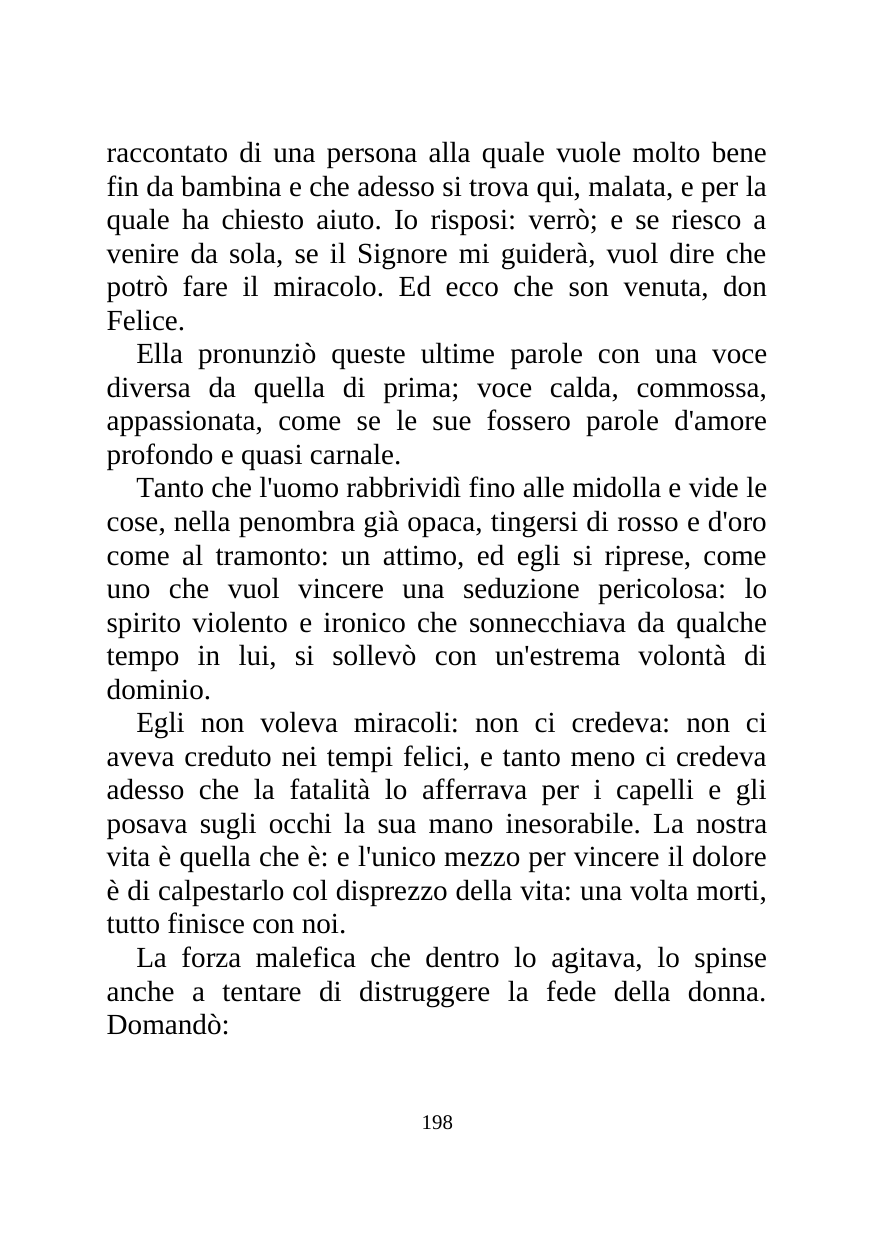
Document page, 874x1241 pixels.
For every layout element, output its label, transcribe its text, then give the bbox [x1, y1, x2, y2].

text Egli non voleva miracoli: non ci credeva: non ci aveva creduto nei tempi felici, e tanto meno ci credeva adesso che la fatalità lo afferrava per i capelli e gli posava sugli occhi la sua mano inesorabile. La nostra vita è quella che è: e l'unico mezzo per vincere il dolore è di calpestarlo col disprezzo della vita: una volta morti, tutto finisce con noi. [106, 705, 768, 940]
text La forza malefica che dentro lo agitava, lo spinse anche a tentare di distruggere la fede della donna. Domandò: [106, 940, 768, 1041]
text raccontato di una persona alla quale vuole molto bene fin da bambina e che adesso si trova qui, malata, e per la quale ha chiesto aiuto. Io risposi: verrò; e se riesco a venire da sola, se il Signore mi guiderà, vuol dire che potrò fare il miracolo. Ed ecco che son venuta, don Felice. [106, 135, 768, 336]
text Ella pronunziò queste ultime parole con una voce diversa da quella di prima; voce calda, commossa, appassionata, come se le sue fossero parole d'amore profondo e quasi carnale. [106, 336, 768, 471]
text Tanto che l'uomo rabbrividì fino alle midolla e vide le cose, nella penombra già opaca, tingersi di rosso e d'oro come al tramonto: un attimo, ed egli si riprese, come uno che vuol vincere una seduzione pericolosa: lo spirito violento e ironico che sonnecchiava da qualche tempo in lui, si sollevò con un'estrema volontà di dominio. [106, 471, 768, 705]
